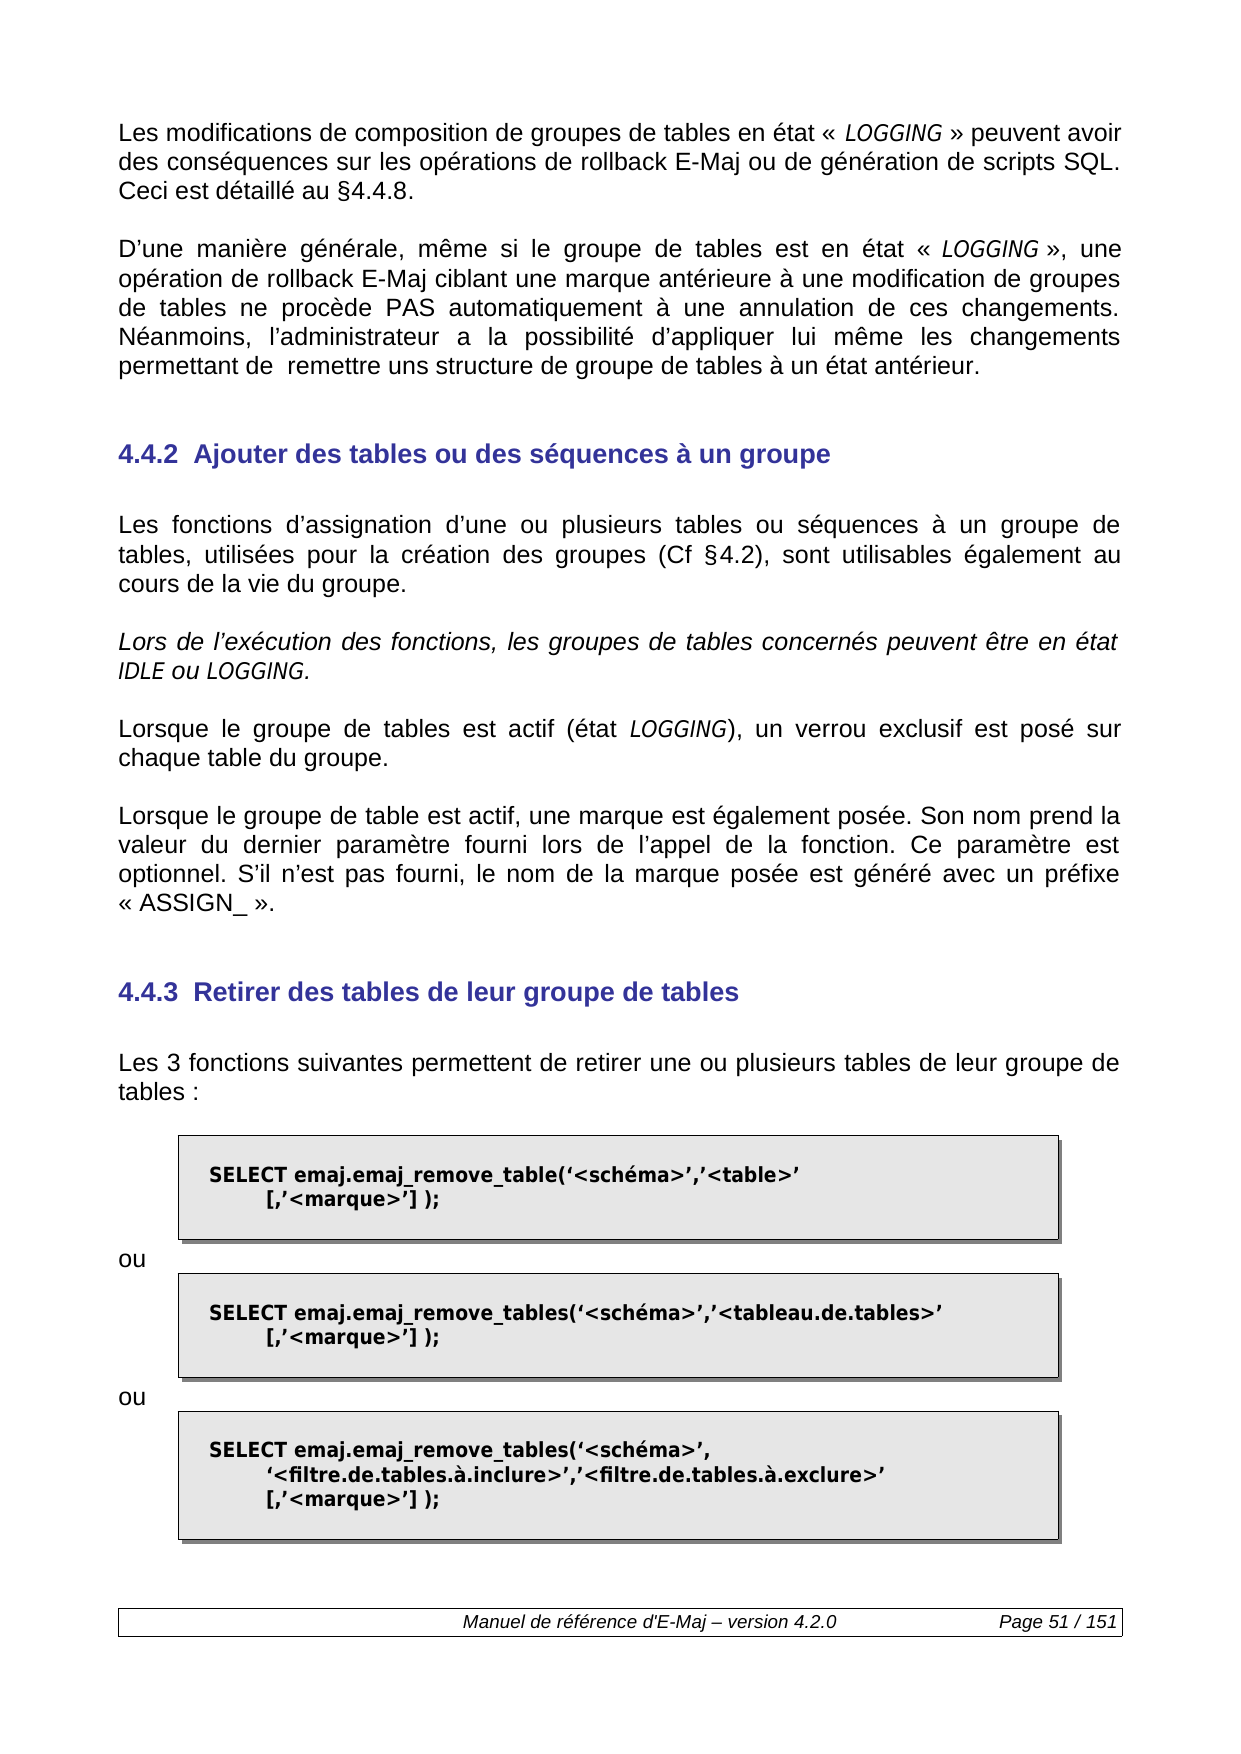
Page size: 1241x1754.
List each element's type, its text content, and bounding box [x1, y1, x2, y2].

text Les fonctions d’assignation d’une ou plusieurs tables ou séquences à un groupe de tables, utilisées pour la création des groupes (Cf §4.2), sont utilisables également au cours de la vie du groupe. [118, 510, 1122, 598]
text Les 3 fonctions suivantes permettent de retirer une ou plusieurs tables de leur groupe de tables : [118, 1048, 1122, 1106]
text Lorsque le groupe de table est actif, une marque est également posée. Son nom prend la valeur du dernier paramètre fourni lors de l’appel de la fonction. Ce paramètre est optionnel. S’il n’est pas fourni, le nom de la marque posée est généré avec un préfixe « ASSIGN_ ». [118, 801, 1122, 917]
text ou [118, 1244, 1122, 1273]
text [,’<marque>’] ); [179, 1484, 1058, 1508]
text [,’<marque>’] ); [179, 1322, 1058, 1346]
text Lors de l’exécution des fonctions, les groupes de tables concernés peuvent être en état IDLE ou LOGGING. [118, 627, 1122, 685]
subtitle Retirer des tables de leur groupe de tables [118, 975, 1122, 1006]
text Lorsque le groupe de tables est actif (état LOGGING), un verrou exclusif est posé sur chaque table du groupe. [118, 714, 1122, 772]
text Les modifications de composition de groupes de tables en état « LOGGING » peuvent avoir des conséquences sur les opérations de rollback E-Maj ou de génération de scripts SQL. Ceci est détaillé au §4.4.8. [118, 118, 1122, 205]
text SELECT emaj.emaj_remove_table(‘<schéma>’,’<table>’ [179, 1160, 1058, 1184]
text SELECT emaj.emaj_remove_tables(‘<schéma>’, [179, 1435, 1058, 1459]
text ou [118, 1382, 1122, 1411]
text [,’<marque>’] ); [179, 1184, 1058, 1209]
text D’une manière générale, même si le groupe de tables est en état « LOGGING », une opération de rollback E-Maj ciblant une marque antérieure à une modification de groupes de tables ne procède PAS automatiquement à une annulation de ces changements. Néanmoins, l’administrateur a la possibilité d’appliquer lui même les changements permettant de remettre uns structure de groupe de tables à un état antérieur. [118, 234, 1122, 380]
text ‘<filtre.de.tables.à.inclure>’,’<filtre.de.tables.à.exclure>’ [179, 1459, 1058, 1484]
text SELECT emaj.emaj_remove_tables(‘<schéma>’,’<tableau.de.tables>’ [179, 1297, 1058, 1322]
subtitle Ajouter des tables ou des séquences à un groupe [118, 438, 1122, 469]
